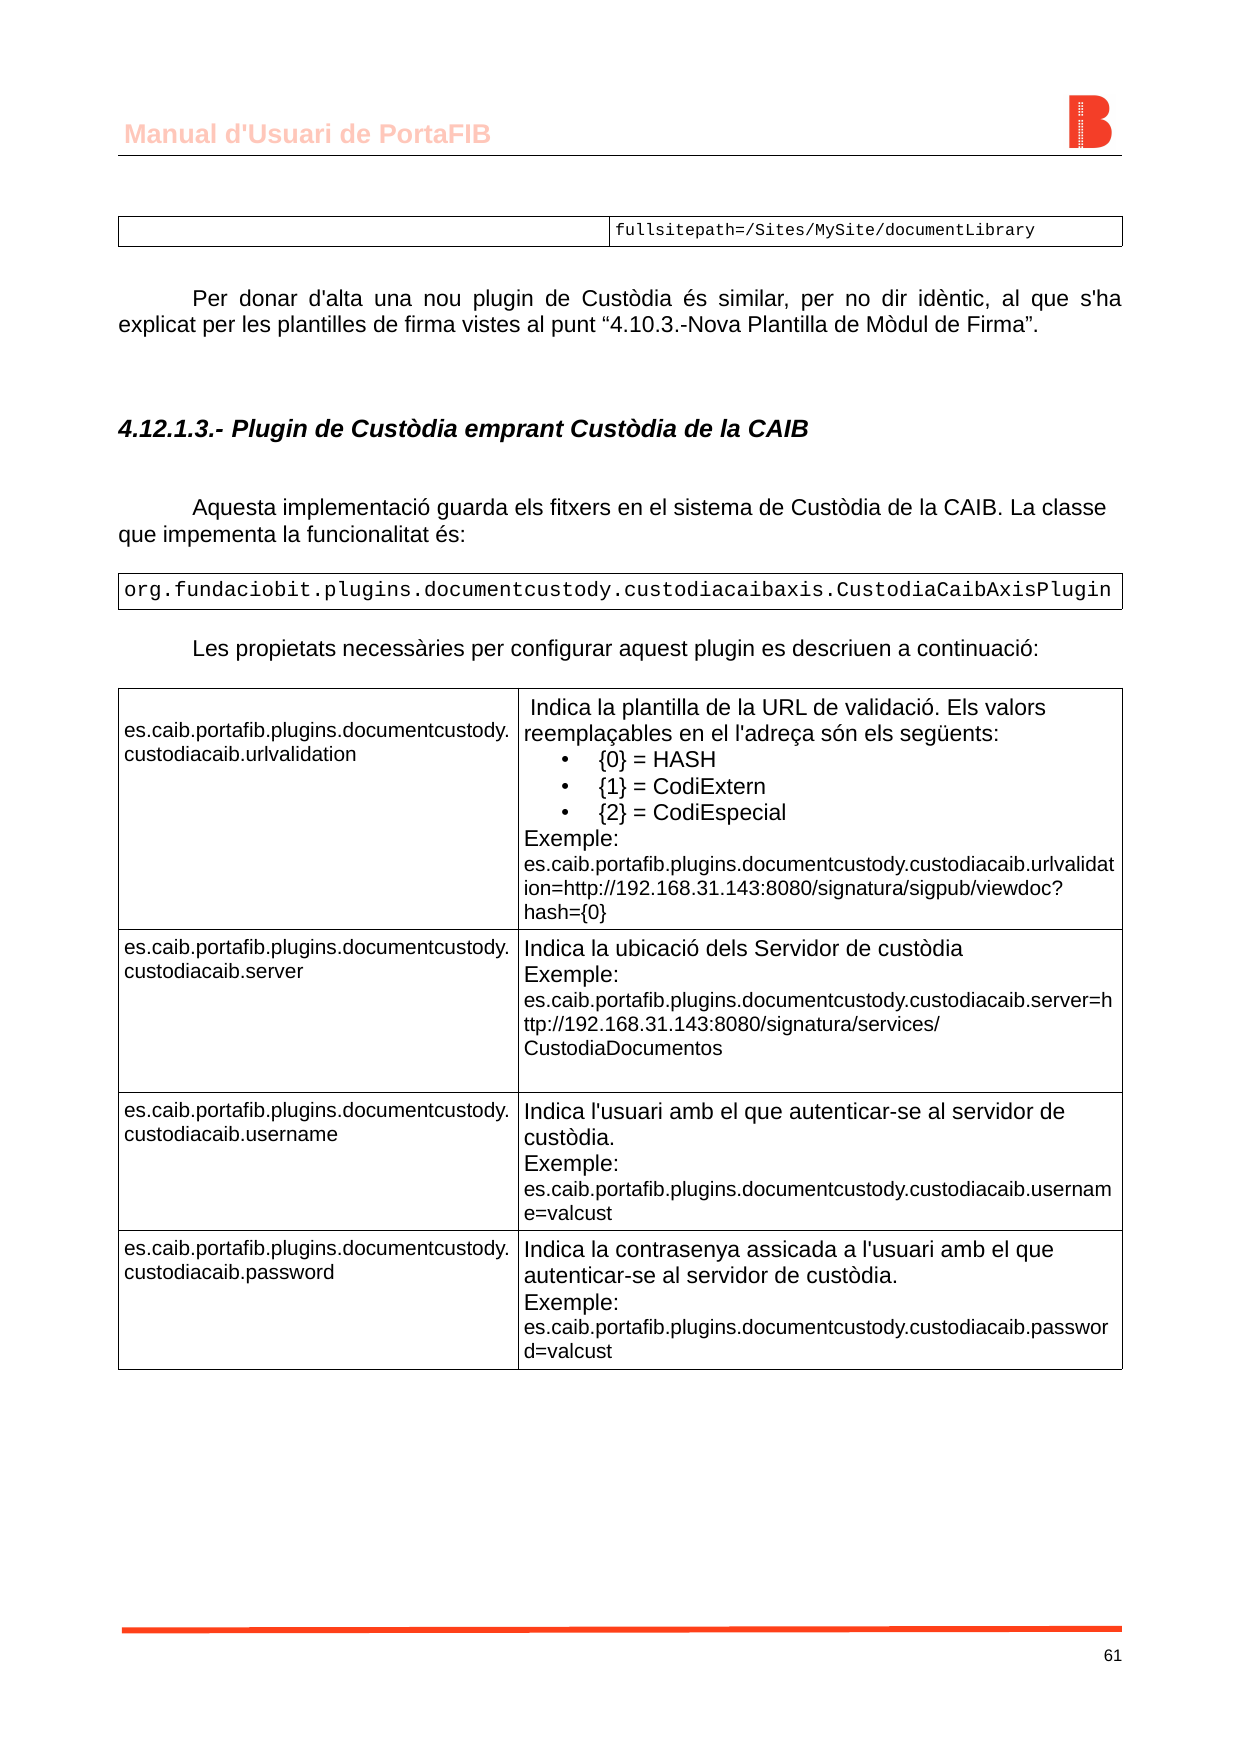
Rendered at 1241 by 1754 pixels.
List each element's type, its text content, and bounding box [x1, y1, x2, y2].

subtitle Plugin de Custòdia emprant Custòdia de la CAIB [118, 414, 1122, 443]
table_header Indica la plantilla de la URL de validació. Els valors reemplaçables en el l'adreça són els següents: {0} = HASH {1} = CodiExtern {2} = CodiEspecial Exemple: es.caib.portafib.plugins.documentcustody.custodiacaib.urlvalidation=http://192.168.31.143:8080/signatura/sigpub/viewdoc?hash={0} [519, 689, 1122, 929]
table_cell Indica l'usuari amb el que autenticar-se al servidor de custòdia. Exemple: es.caib.portafib.plugins.documentcustody.custodiacaib.username=valcust [519, 1093, 1122, 1230]
table_header org.fundaciobit.plugins.documentcustody.custodiacaibaxis.CustodiaCaibAxisPlugin [119, 574, 1122, 608]
text Aquesta implementació guarda els fitxers en el sistema de Custòdia de la CAIB. La classe que impementa la funcionalitat és: [118, 494, 1122, 547]
table_cell es.caib.portafib.plugins.documentcustody.custodiacaib.username [119, 1093, 518, 1230]
table_cell Indica la ubicació dels Servidor de custòdia Exemple: es.caib.portafib.plugins.documentcustody.custodiacaib.server=http://192.168.31.143:8080/signatura/services/CustodiaDocumentos [519, 930, 1122, 1092]
table_cell es.caib.portafib.plugins.documentcustody.custodiacaib.password [119, 1231, 518, 1369]
table_cell Indica la contrasenya assicada a l'usuari amb el que autenticar-se al servidor de custòdia. Exemple: es.caib.portafib.plugins.documentcustody.custodiacaib.password=valcust [519, 1231, 1122, 1369]
table_cell es.caib.portafib.plugins.documentcustody.custodiacaib.server [119, 930, 518, 1092]
table_header es.caib.portafib.plugins.documentcustody.custodiacaib.urlvalidation [119, 689, 518, 929]
text Per donar d'alta una nou plugin de Custòdia és similar, per no dir idèntic, al que s'ha explicat per les plantilles de firma vistes al punt “4.10.3.-Nova Plantilla de Mòdul de Firma”. [118, 285, 1122, 338]
text Les propietats necessàries per configurar aquest plugin es descriuen a continuació: [118, 635, 1122, 661]
table_cell [119, 217, 609, 246]
table_cell fullsitepath=/Sites/MySite/documentLibrary [610, 217, 1122, 246]
picture [1063, 94, 1117, 150]
